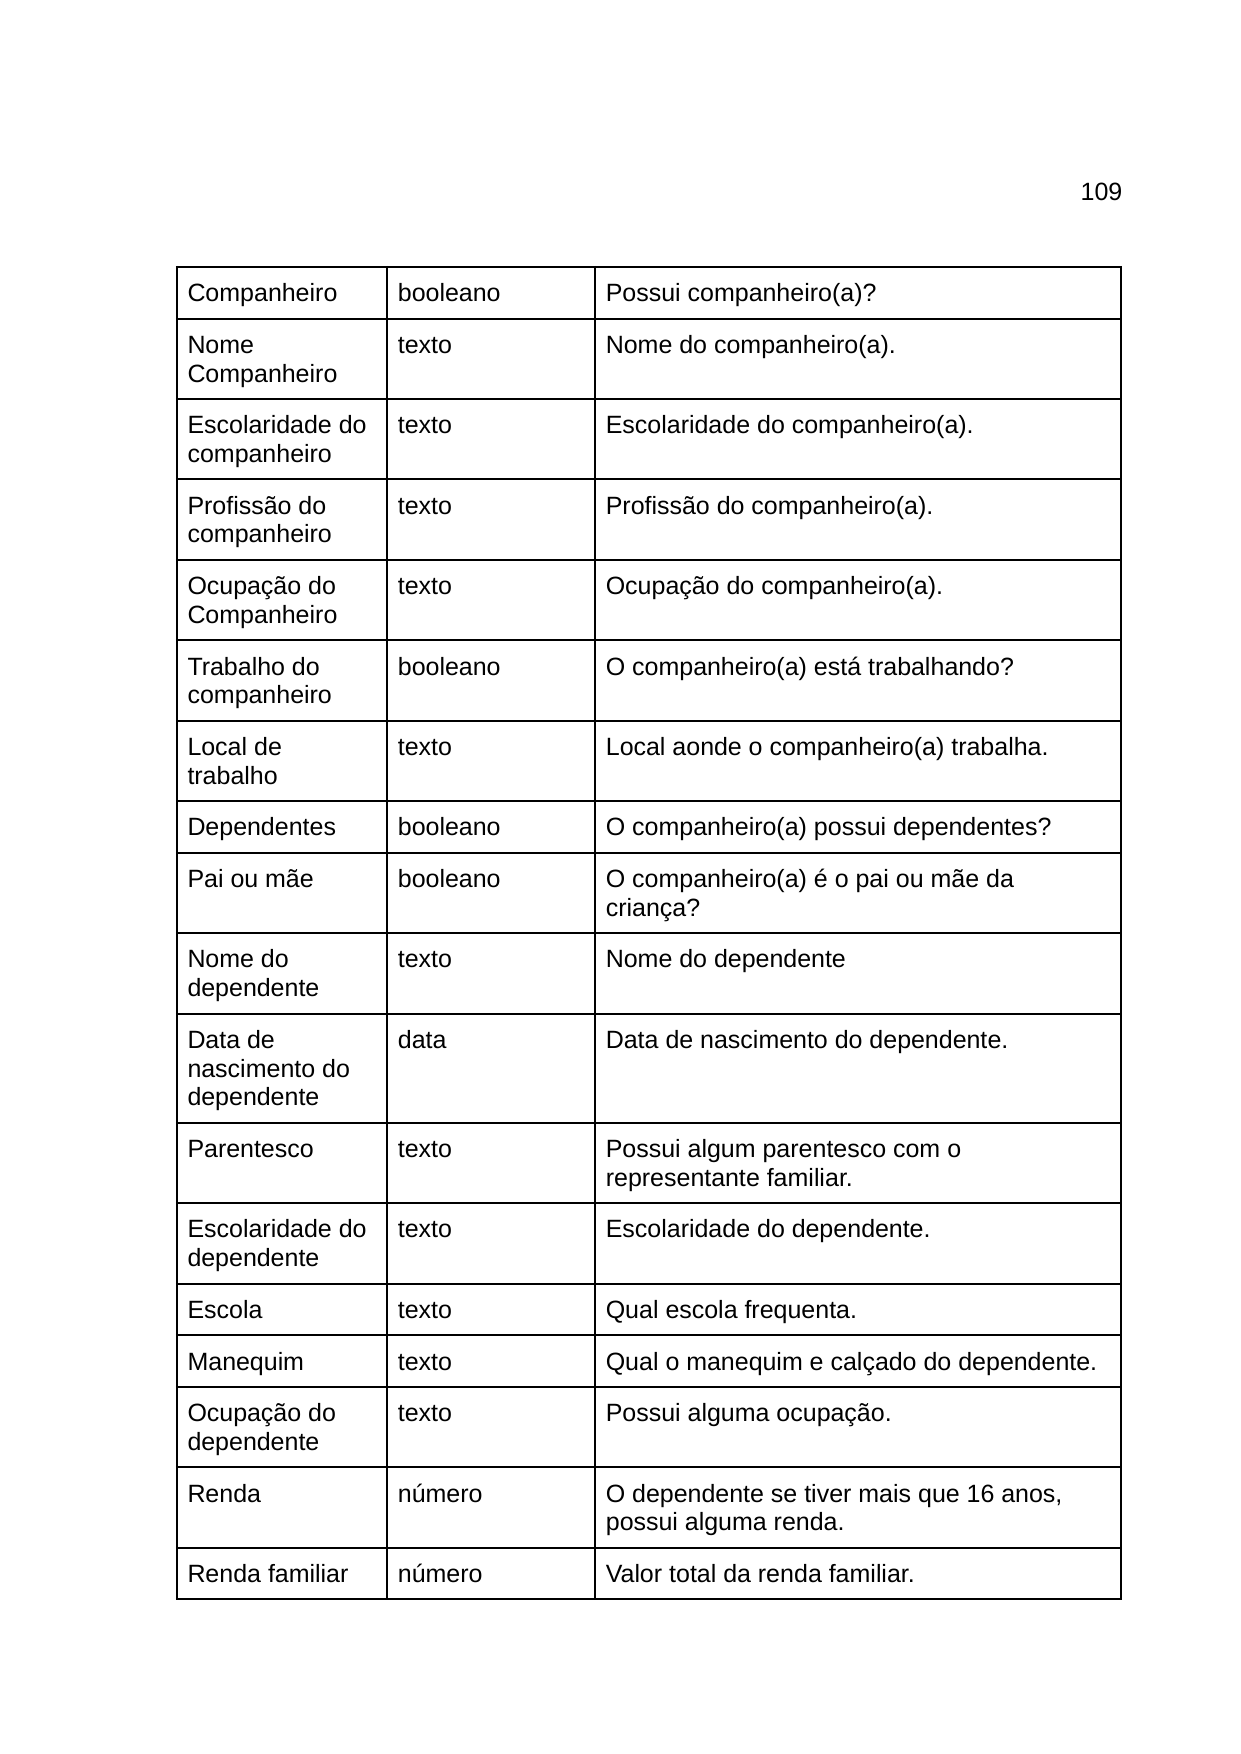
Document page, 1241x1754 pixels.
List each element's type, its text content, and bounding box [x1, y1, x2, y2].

table_cell booleano [388, 802, 594, 852]
table_cell texto [388, 480, 594, 559]
table_cell Parentesco [178, 1124, 386, 1202]
table_cell Data de nascimento do dependente [178, 1015, 386, 1122]
table_cell Nome do dependente [178, 934, 386, 1012]
table_cell booleano [388, 268, 594, 317]
table_cell Data de nascimento do dependente. [596, 1015, 1120, 1122]
table_cell texto [388, 1124, 594, 1202]
table_cell Trabalho do companheiro [178, 641, 386, 719]
table_cell Possui alguma ocupação. [596, 1388, 1120, 1466]
table_cell booleano [388, 641, 594, 719]
table_cell Ocupação do Companheiro [178, 561, 386, 639]
table_cell Local de trabalho [178, 722, 386, 800]
table_cell O companheiro(a) possui dependentes? [596, 802, 1120, 852]
table_cell Pai ou mãe [178, 854, 386, 932]
table_cell booleano [388, 854, 594, 932]
table_cell texto [388, 1204, 594, 1282]
table_cell O dependente se tiver mais que 16 anos, possui alguma renda. [596, 1468, 1120, 1547]
table_cell Escola [178, 1285, 386, 1334]
table_cell Possui algum parentesco com o representante familiar. [596, 1124, 1120, 1202]
table_cell texto [388, 561, 594, 639]
table_cell Escolaridade do companheiro(a). [596, 400, 1120, 478]
table_cell Profissão do companheiro [178, 480, 386, 559]
table_cell Profissão do companheiro(a). [596, 480, 1120, 559]
table_cell número [388, 1468, 594, 1547]
table_cell Manequim [178, 1336, 386, 1386]
table_cell Valor total da renda familiar. [596, 1549, 1120, 1598]
table_cell Nome do companheiro(a). [596, 320, 1120, 398]
table_cell texto [388, 320, 594, 398]
table_cell número [388, 1549, 594, 1598]
table_cell Renda [178, 1468, 386, 1547]
table_cell O companheiro(a) está trabalhando? [596, 641, 1120, 719]
table_cell Renda familiar [178, 1549, 386, 1598]
table_cell Ocupação do dependente [178, 1388, 386, 1466]
table_cell Escolaridade do dependente. [596, 1204, 1120, 1282]
table_cell Ocupação do companheiro(a). [596, 561, 1120, 639]
table_cell texto [388, 1285, 594, 1334]
table_cell data [388, 1015, 594, 1122]
table_cell Qual escola frequenta. [596, 1285, 1120, 1334]
table_cell O companheiro(a) é o pai ou mãe da criança? [596, 854, 1120, 932]
table_cell texto [388, 722, 594, 800]
table_cell texto [388, 400, 594, 478]
table_cell texto [388, 1336, 594, 1386]
table_cell Local aonde o companheiro(a) trabalha. [596, 722, 1120, 800]
table_cell texto [388, 1388, 594, 1466]
table_cell Nome do dependente [596, 934, 1120, 1012]
table_cell Dependentes [178, 802, 386, 852]
table_cell Possui companheiro(a)? [596, 268, 1120, 317]
table_cell Escolaridade do companheiro [178, 400, 386, 478]
table_cell Escolaridade do dependente [178, 1204, 386, 1282]
table_cell Nome Companheiro [178, 320, 386, 398]
table_cell Companheiro [178, 268, 386, 317]
table_cell Qual o manequim e calçado do dependente. [596, 1336, 1120, 1386]
table_cell texto [388, 934, 594, 1012]
